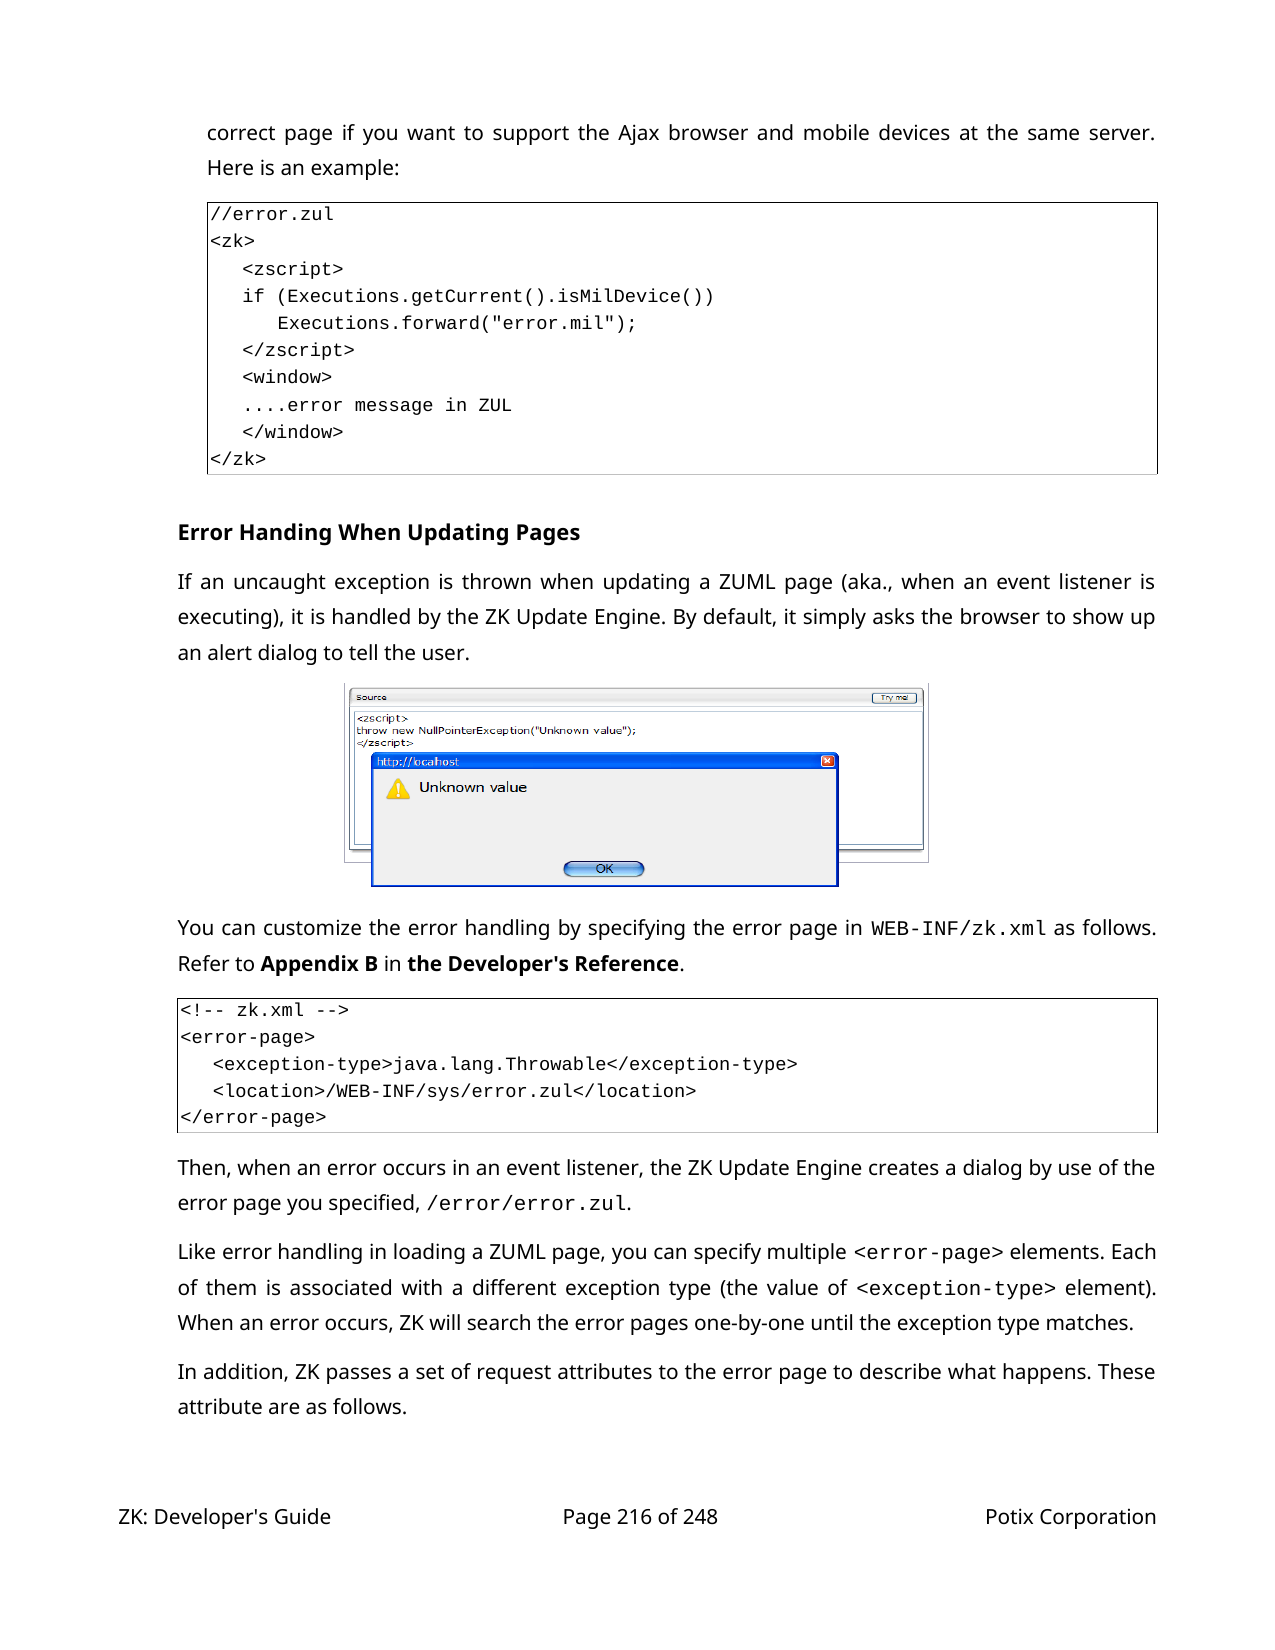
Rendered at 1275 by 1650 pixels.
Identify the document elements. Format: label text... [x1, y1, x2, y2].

text </zscript> [208, 338, 1157, 362]
text Executions.forward("error.mil"); [208, 311, 1157, 335]
text correct page if you want to support the Ajax browser and mobile devices at the same server. Here is an example: [207, 118, 1157, 182]
text <exception-type>java.lang.Throwable</exception-type> <location>/WEB-INF/sys/error.zul</location> </error-page> [178, 1052, 1157, 1132]
text </zk> [208, 447, 1157, 474]
text In addition, ZK passes a set of request attributes to the error page to describe what happens. These attribute are as follows. [177, 1357, 1157, 1421]
text Then, when an error occurs in an event listener, the ZK Update Engine creates a dialog by use of the error page you specified, /error/error.zul. [177, 1153, 1157, 1217]
text <window> [208, 365, 1157, 389]
text <zscript> [208, 257, 1157, 281]
subtitle Error Handing When Updating Pages [177, 517, 1157, 547]
text <!-- zk.xml --> [178, 999, 1157, 1022]
picture [342, 683, 933, 889]
text <zk> [208, 229, 1157, 254]
text <error-page> [178, 1025, 1157, 1049]
text If an uncaught exception is thrown when updating a ZUML page (aka., when an event listener is executing), it is handled by the ZK Update Engine. By default, it simply asks the browser to show up an alert dialog to tell the user. [177, 567, 1157, 666]
text ....error message in ZUL [208, 392, 1157, 417]
text You can customize the error handling by specifying the error page in WEB-INF/zk.xml as follows. Refer to Appendix B in the Developer's Reference. [177, 913, 1157, 977]
text if (Executions.getCurrent().isMilDevice()) [208, 284, 1157, 308]
text //error.zul [208, 203, 1157, 226]
text </window> [208, 420, 1157, 444]
text Like error handling in loading a ZUML page, you can specify multiple <error-page> elements. Each of them is associated with a different exception type (the value of <exception-type> element). When an error occurs, ZK will search the error pages one-by-one until the exception type matches. [177, 1237, 1157, 1337]
